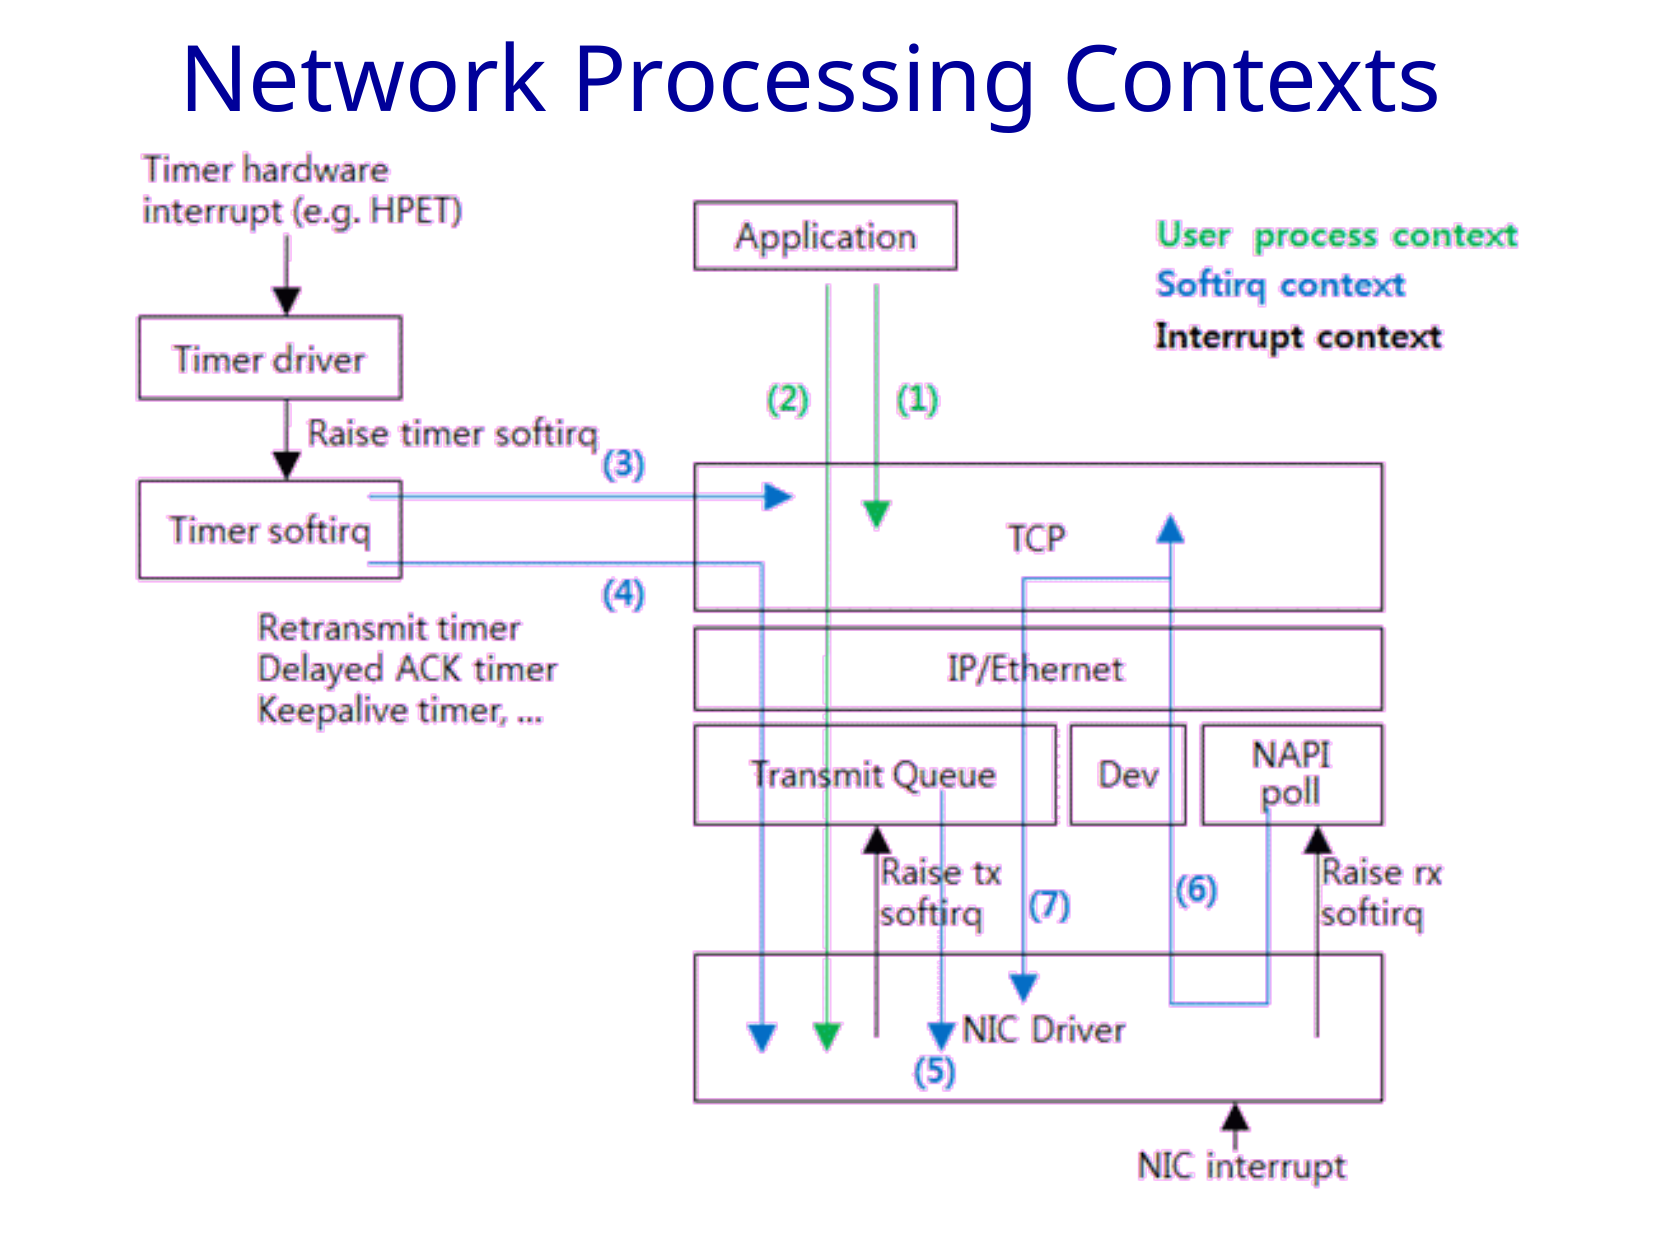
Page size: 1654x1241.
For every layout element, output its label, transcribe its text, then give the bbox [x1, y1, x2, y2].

title Network Processing Contexts [179, 0, 1475, 137]
picture [124, 137, 1544, 1209]
